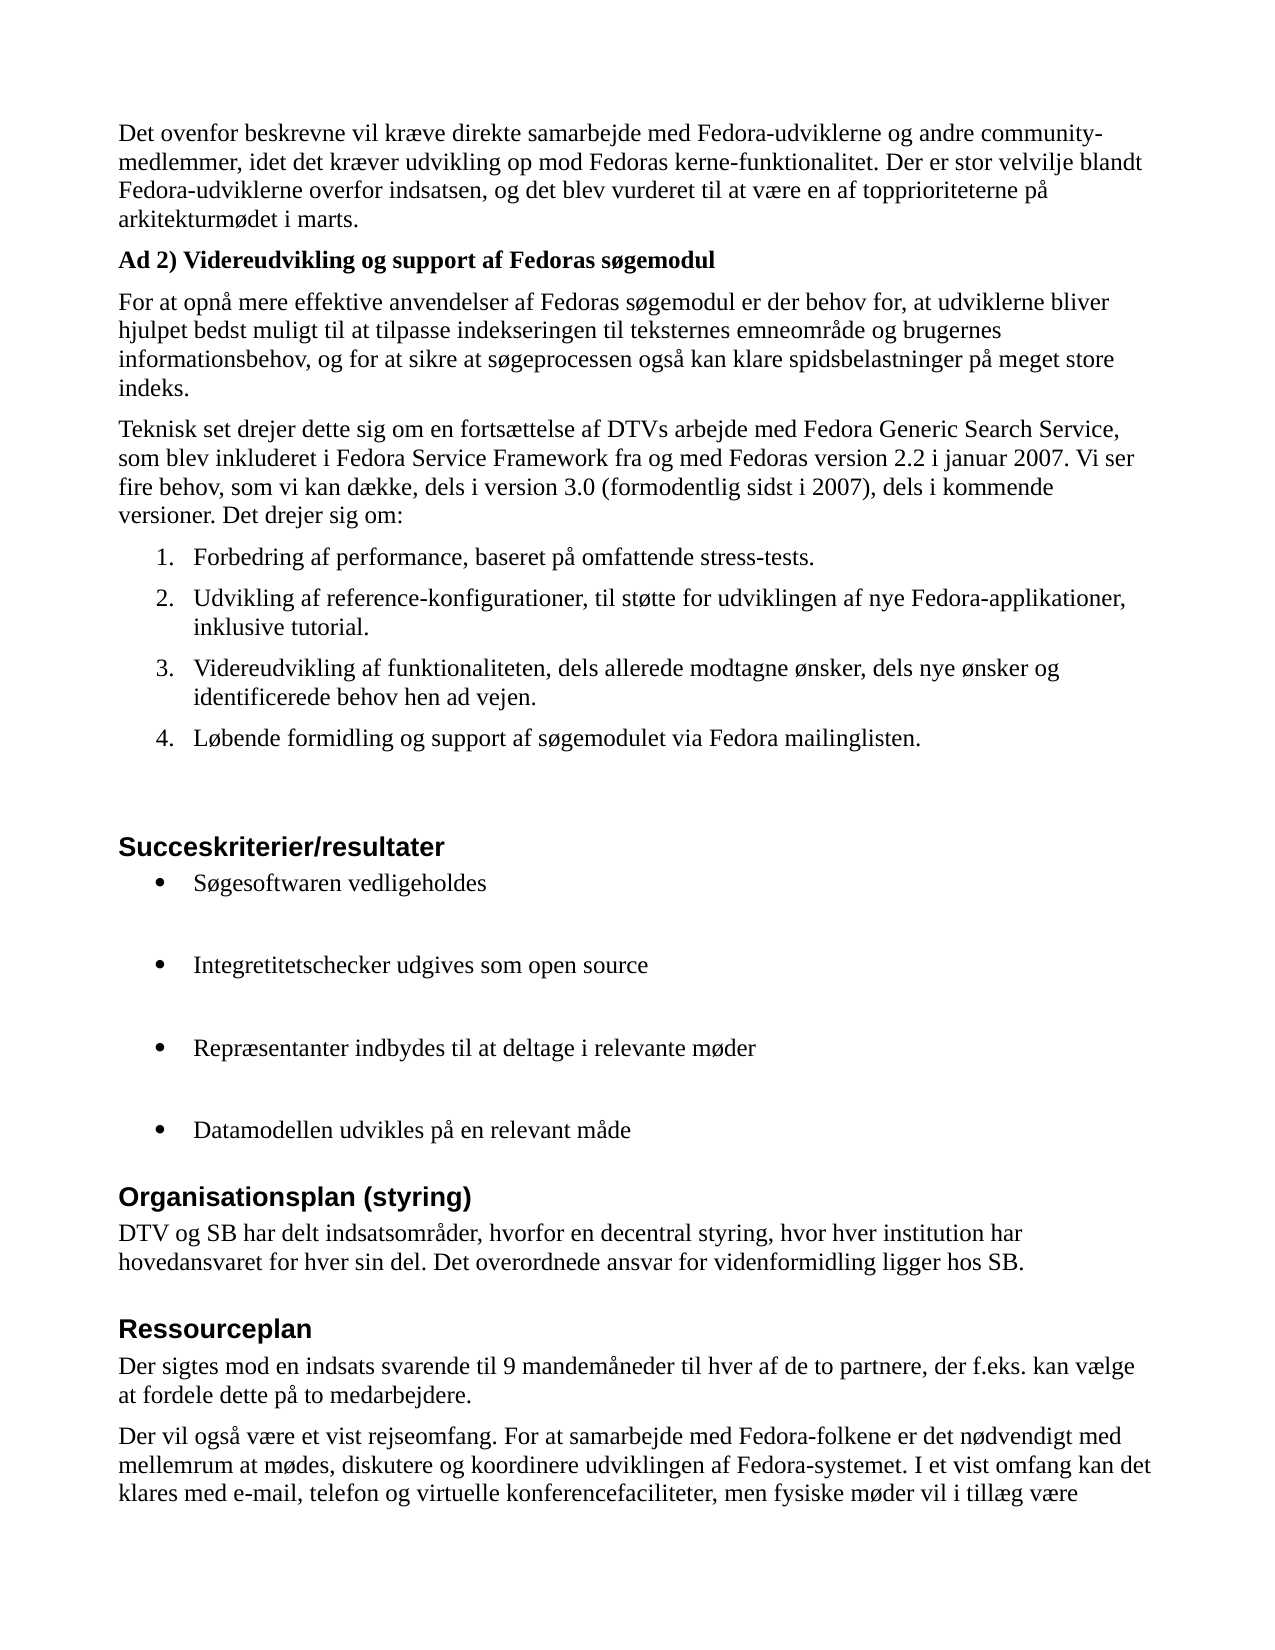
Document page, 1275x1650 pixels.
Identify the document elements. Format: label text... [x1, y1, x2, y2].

text Der sigtes mod en indsats svarende til 9 mandemåneder til hver af de to partnere, der f.eks. kan vælge at fordele dette på to medarbejdere. [118, 1351, 1157, 1408]
list Repræsentanter indbydes til at deltage i relevante møder [156, 1033, 1157, 1061]
list Datamodellen udvikles på en relevant måde [156, 1115, 1157, 1144]
text Teknisk set drejer dette sig om en fortsættelse af DTVs arbejde med Fedora Generic Search Service, som blev inkluderet i Fedora Service Framework fra og med Fedoras version 2.2 i januar 2007. Vi ser fire behov, som vi kan dække, dels i version 3.0 (formodentlig sidst i 2007), dels i kommende versioner. Det drejer sig om: [118, 414, 1157, 529]
text Ad 2) Videreudvikling og support af Fedoras søgemodul [118, 246, 1157, 274]
text Det ovenfor beskrevne vil kræve direkte samarbejde med Fedora-udviklerne og andre community-medlemmer, idet det kræver udvikling op mod Fedoras kerne-funktionalitet. Der er stor velvilje blandt Fedora-udviklerne overfor indsatsen, og det blev vurderet til at være en af topprioriteterne på arkitekturmødet i marts. [118, 118, 1157, 233]
subtitle Organisationsplan (styring) [118, 1181, 1157, 1212]
list Søgesoftwaren vedligeholdes [156, 868, 1157, 897]
list Udvikling af reference-konfigurationer, til støtte for udviklingen af nye Fedora-applikationer, inklusive tutorial. [156, 583, 1157, 641]
text DTV og SB har delt indsatsområder, hvorfor en decentral styring, hvor hver institution har hovedansvaret for hver sin del. Det overordnede ansvar for videnformidling ligger hos SB. [118, 1218, 1157, 1276]
subtitle Ressourceplan [118, 1313, 1157, 1345]
list Integretitetschecker udgives som open source [156, 950, 1157, 979]
text Der vil også være et vist rejseomfang. For at samarbejde med Fedora-folkene er det nødvendigt med mellemrum at mødes, diskutere og koordinere udviklingen af Fedora-systemet. I et vist omfang kan det klares med e-mail, telefon og virtuelle konferencefaciliteter, men fysiske møder vil i tillæg være [118, 1421, 1157, 1507]
text For at opnå mere effektive anvendelser af Fedoras søgemodul er der behov for, at udviklerne bliver hjulpet bedst muligt til at tilpasse indekseringen til teksternes emneområde og brugernes informationsbehov, og for at sikre at søgeprocessen også kan klare spidsbelastninger på meget store indeks. [118, 287, 1157, 402]
subtitle Succeskriterier/resultater [118, 831, 1157, 862]
list Løbende formidling og support af søgemodulet via Fedora mailinglisten. [156, 723, 1157, 752]
list Forbedring af performance, baseret på omfattende stress-tests. [156, 542, 1157, 571]
list Videreudvikling af funktionaliteten, dels allerede modtagne ønsker, dels nye ønsker og identificerede behov hen ad vejen. [156, 653, 1157, 711]
